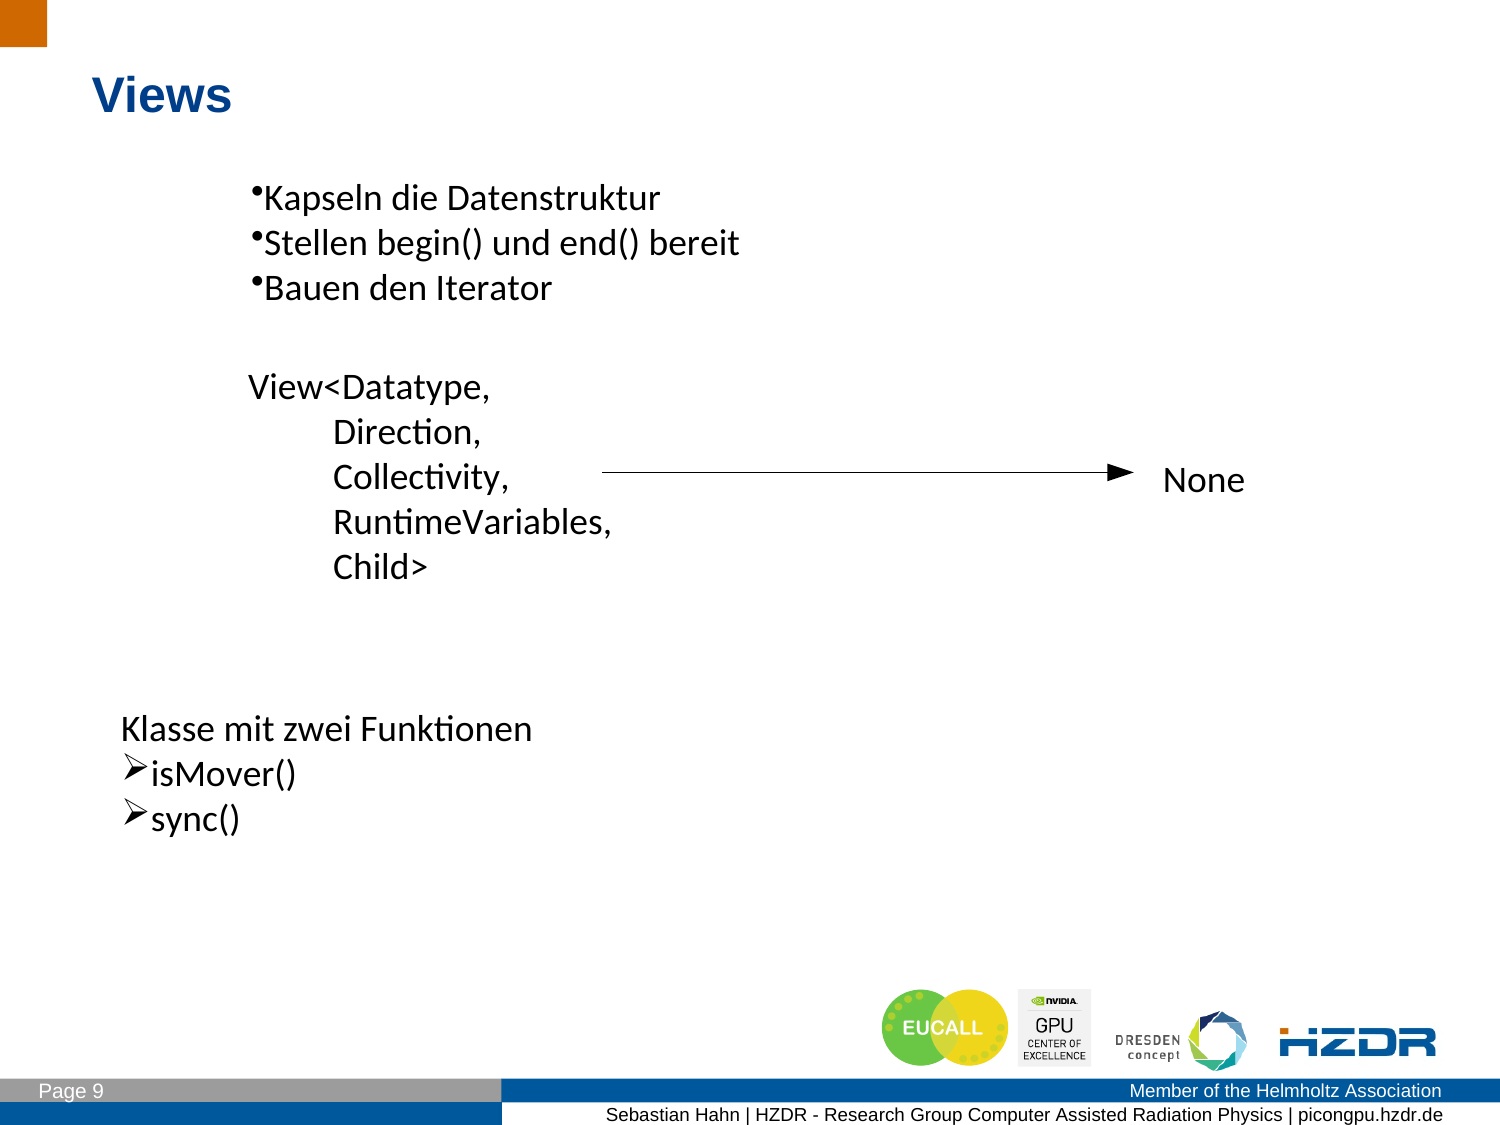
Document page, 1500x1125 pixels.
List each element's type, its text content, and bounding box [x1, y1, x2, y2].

text_box None [1148, 448, 1276, 508]
picture [874, 980, 1099, 1075]
text_box View<Datatype, Direction, Collectivity, RuntimeVariables, Child> [233, 354, 1418, 595]
text_box Kapseln die Datenstruktur Stellen begin() und end() bereit Bauen den Iterator [236, 165, 872, 316]
picture [1116, 1011, 1247, 1071]
text_box Klasse mit zwei Funktionen isMover() sync() [106, 696, 645, 847]
picture [1257, 1011, 1453, 1073]
list Views [76, 54, 1424, 209]
